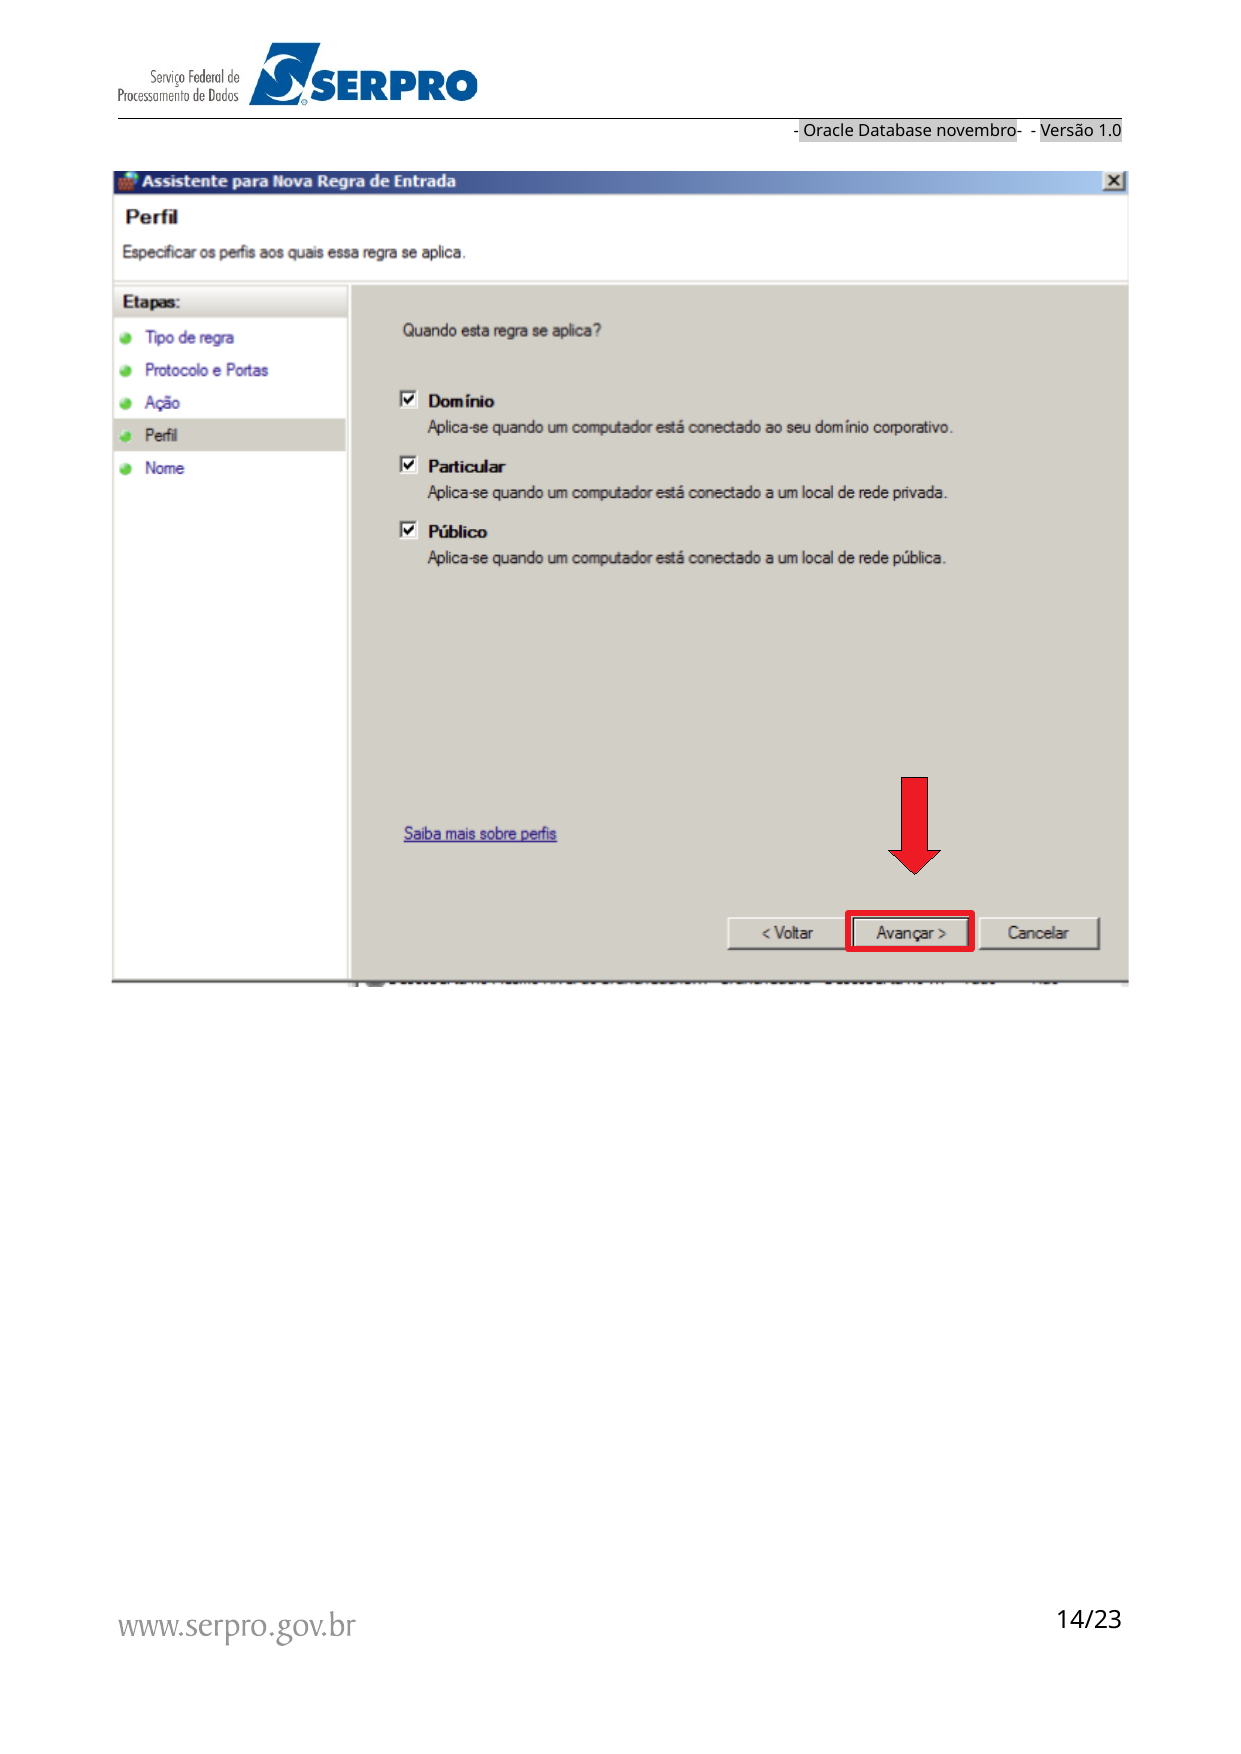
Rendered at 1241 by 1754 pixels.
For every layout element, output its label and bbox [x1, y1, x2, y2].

picture [111, 171, 1129, 987]
picture [118, 41, 478, 106]
